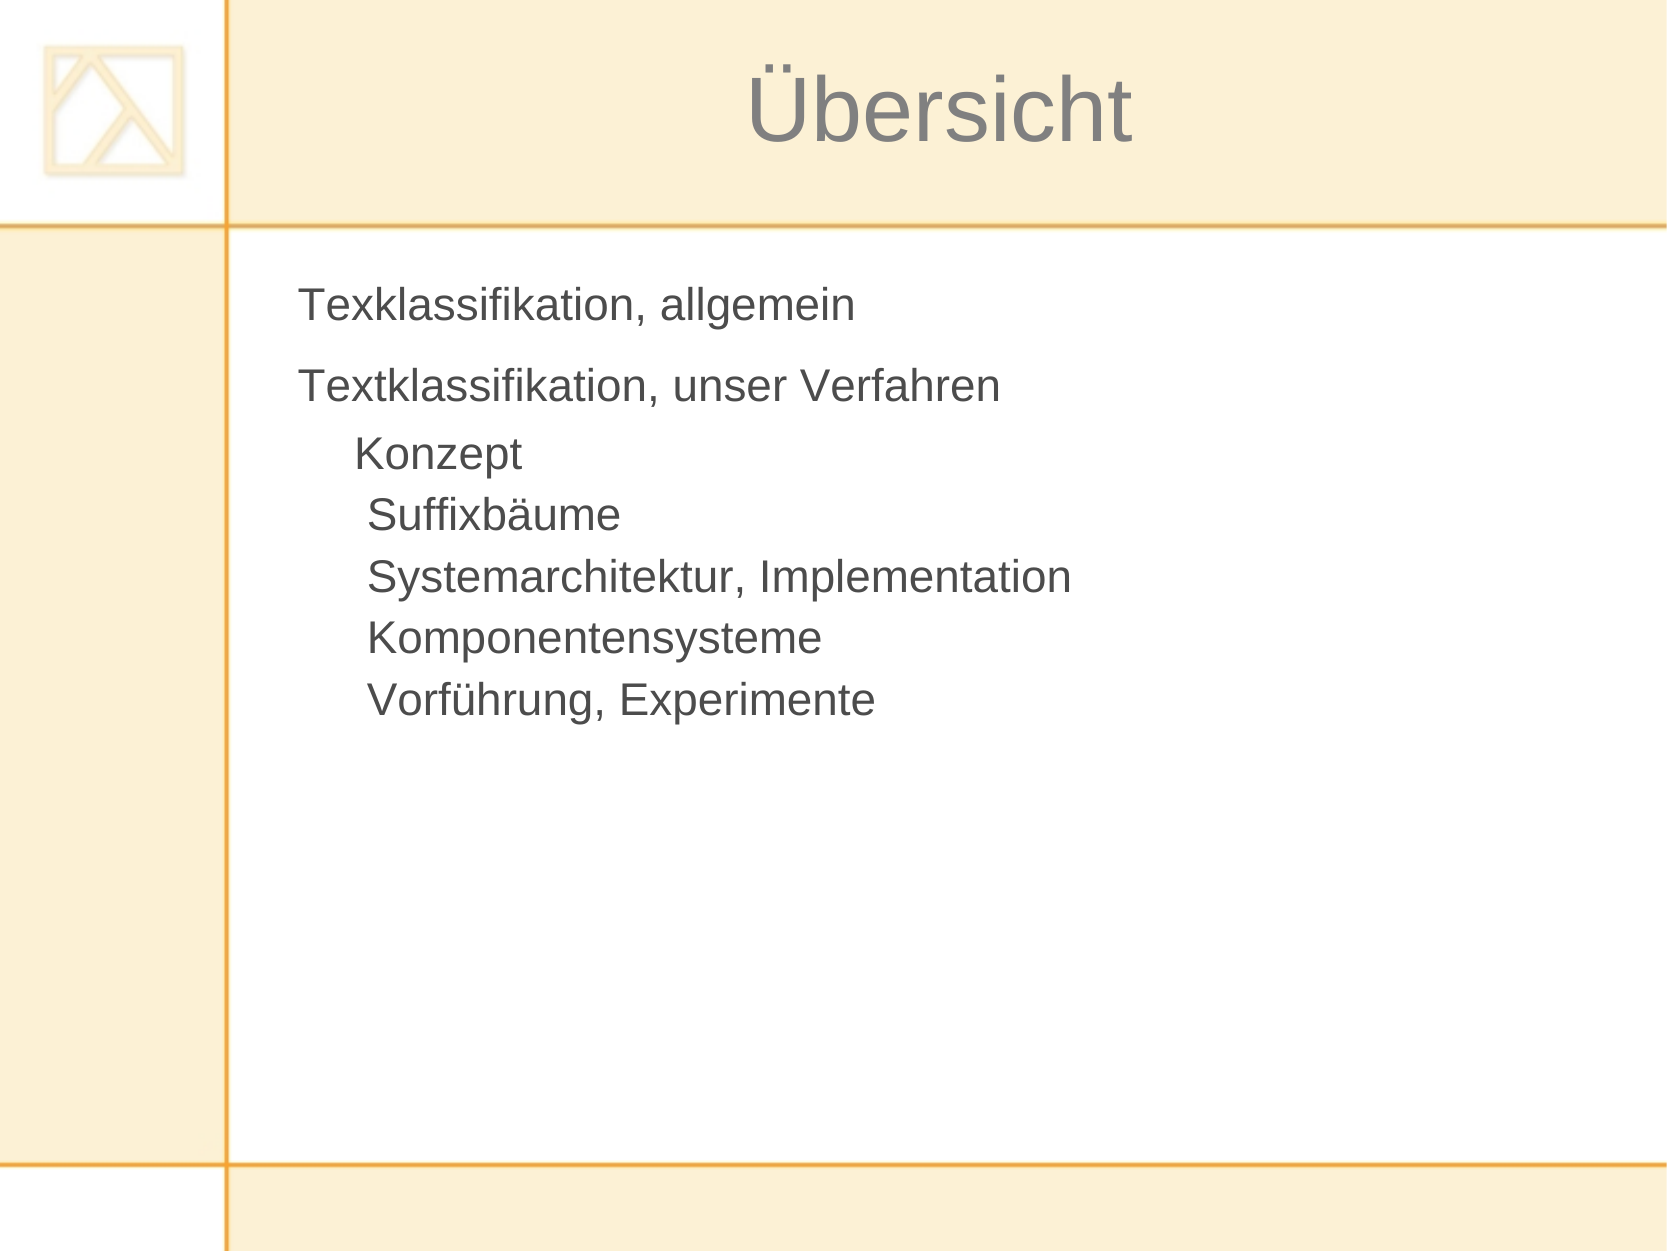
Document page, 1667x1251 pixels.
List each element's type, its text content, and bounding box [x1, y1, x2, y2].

title Übersicht [268, 6, 1611, 216]
list Texklassifikation, allgemein Textklassifikation, unser Verfahren Konzept Suffixbäume Systemarchitektur, Implementation Komponentensysteme Vorführung, Experimente [268, 265, 1611, 1188]
picture [0, 0, 1667, 1251]
